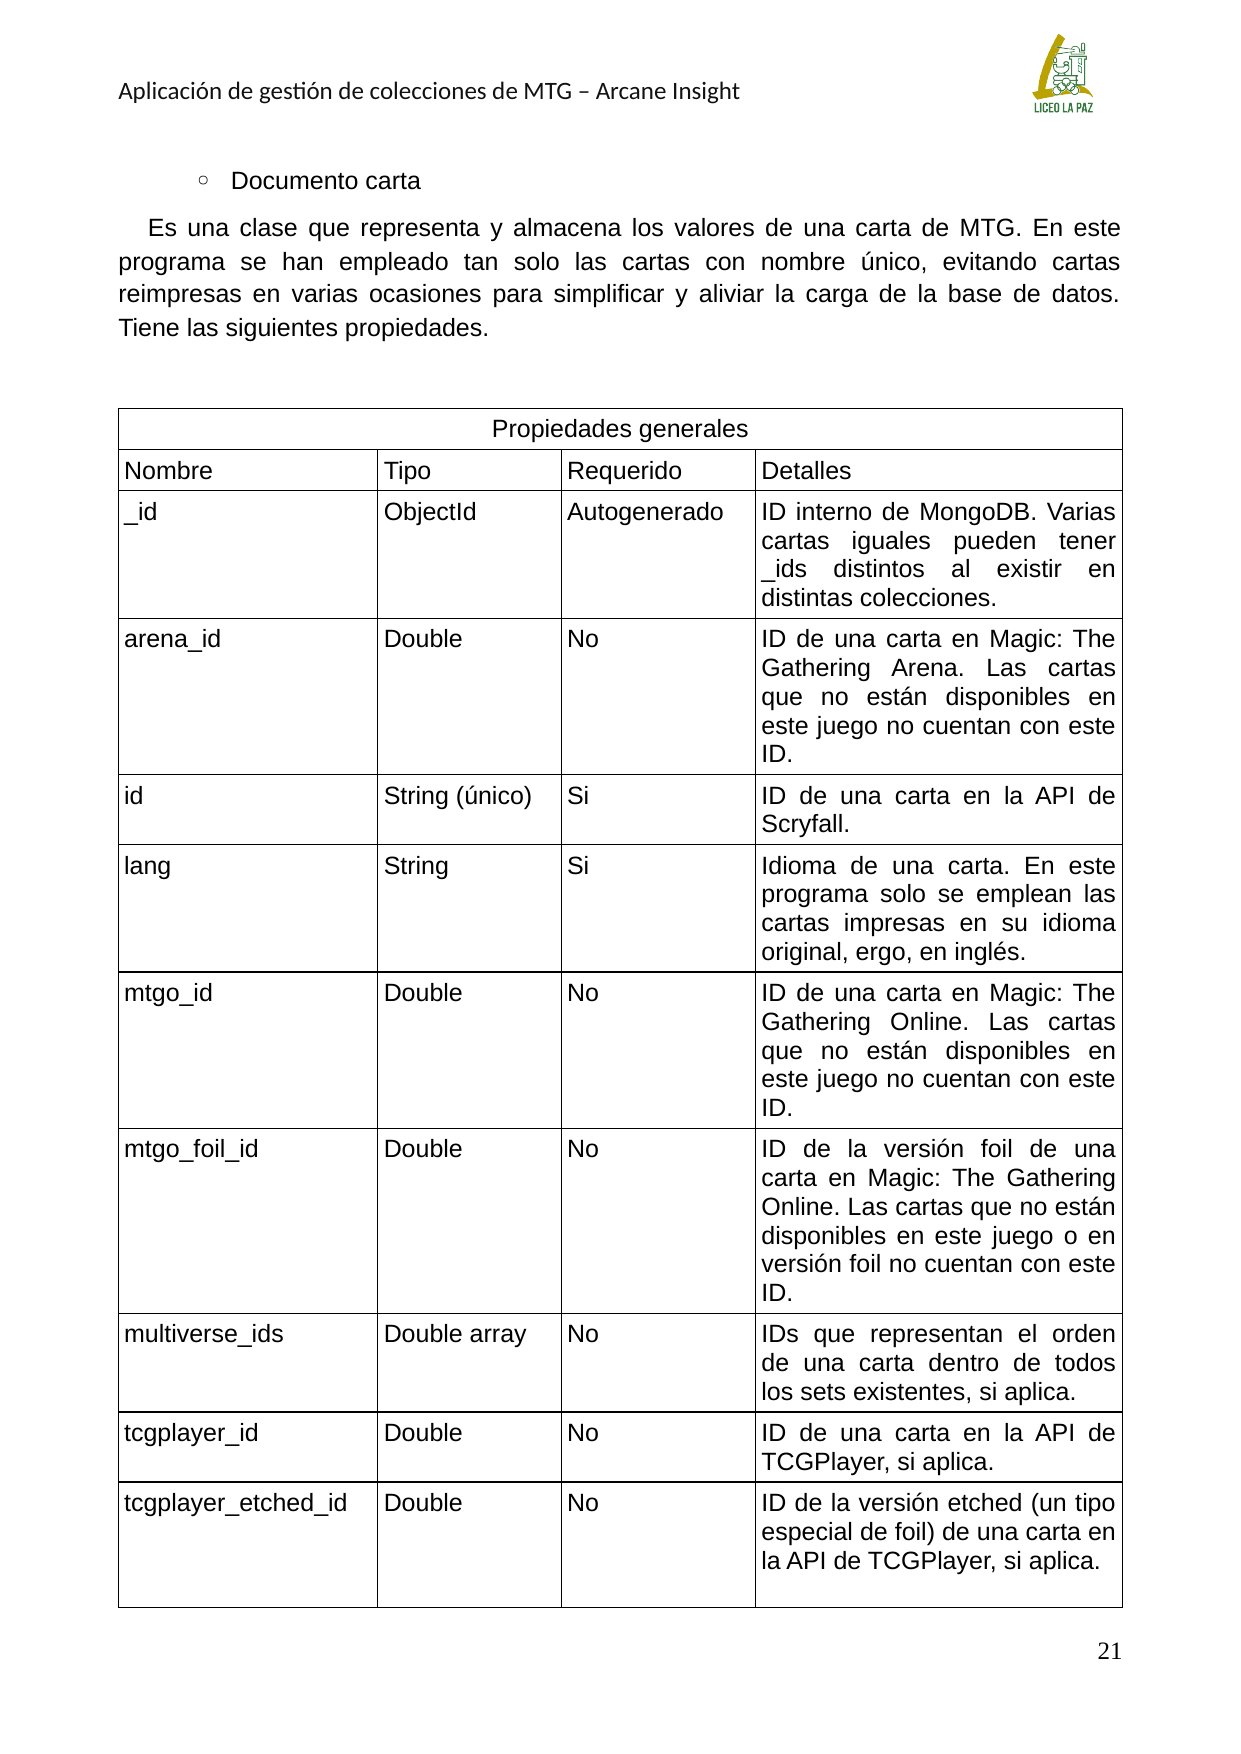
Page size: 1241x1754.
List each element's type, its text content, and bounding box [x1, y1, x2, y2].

picture [1025, 26, 1100, 121]
table_cell No [562, 619, 755, 774]
table_cell ID de una carta en la API de TCGPlayer, si aplica. [756, 1413, 1122, 1481]
list Documento carta [193, 166, 1122, 194]
table_cell Nombre [119, 450, 377, 490]
table_cell _id [119, 491, 377, 618]
table_cell Double [378, 973, 561, 1128]
table_cell Tipo [378, 450, 561, 490]
table_cell Si [562, 845, 755, 971]
table_cell String (único) [378, 775, 561, 844]
table_cell Double [378, 1129, 561, 1313]
table_cell Idioma de una carta. En este programa solo se emplean las cartas impresas en su idioma original, ergo, en inglés. [756, 845, 1122, 971]
table_cell arena_id [119, 619, 377, 774]
table_cell tcgplayer_id [119, 1413, 377, 1481]
table_cell multiverse_ids [119, 1314, 377, 1411]
table_cell Autogenerado [562, 491, 755, 618]
table_cell ID de la versión etched (un tipo especial de foil) de una carta en la API de TCGPlayer, si aplica. [756, 1483, 1122, 1607]
table_cell ID de una carta en Magic: The Gathering Online. Las cartas que no están disponibles en este juego no cuentan con este ID. [756, 973, 1122, 1128]
table_cell No [562, 973, 755, 1128]
table_cell ID de una carta en la API de Scryfall. [756, 775, 1122, 844]
table_cell ID interno de MongoDB. Varias cartas iguales pueden tener _ids distintos al existir en distintas colecciones. [756, 491, 1122, 618]
text Es una clase que representa y almacena los valores de una carta de MTG. En este programa se han empleado tan solo las cartas con nombre único, evitando cartas reimpresas en varias ocasiones para simplificar y aliviar la carga de la base de datos. Tiene las siguientes propiedades. [118, 213, 1122, 341]
table_cell No [562, 1483, 755, 1607]
table_cell No [562, 1314, 755, 1411]
table_cell IDs que representan el orden de una carta dentro de todos los sets existentes, si aplica. [756, 1314, 1122, 1411]
table_cell No [562, 1413, 755, 1481]
table_cell Requerido [562, 450, 755, 490]
table_cell Si [562, 775, 755, 844]
table_cell mtgo_foil_id [119, 1129, 377, 1313]
table_cell ID de la versión foil de una carta en Magic: The Gathering Online. Las cartas que no están disponibles en este juego o en versión foil no cuentan con este ID. [756, 1129, 1122, 1313]
table_cell mtgo_id [119, 973, 377, 1128]
table_cell ID de una carta en Magic: The Gathering Arena. Las cartas que no están disponibles en este juego no cuentan con este ID. [756, 619, 1122, 774]
table_cell String [378, 845, 561, 971]
table_cell tcgplayer_etched_id [119, 1483, 377, 1607]
table_cell Double [378, 1483, 561, 1607]
table_cell Detalles [756, 450, 1122, 490]
table_cell Double array [378, 1314, 561, 1411]
table_cell Double [378, 1413, 561, 1481]
table_cell No [562, 1129, 755, 1313]
table_header Propiedades generales [119, 409, 1122, 449]
table_cell ObjectId [378, 491, 561, 618]
table_cell Double [378, 619, 561, 774]
table_cell lang [119, 845, 377, 971]
table_cell id [119, 775, 377, 844]
